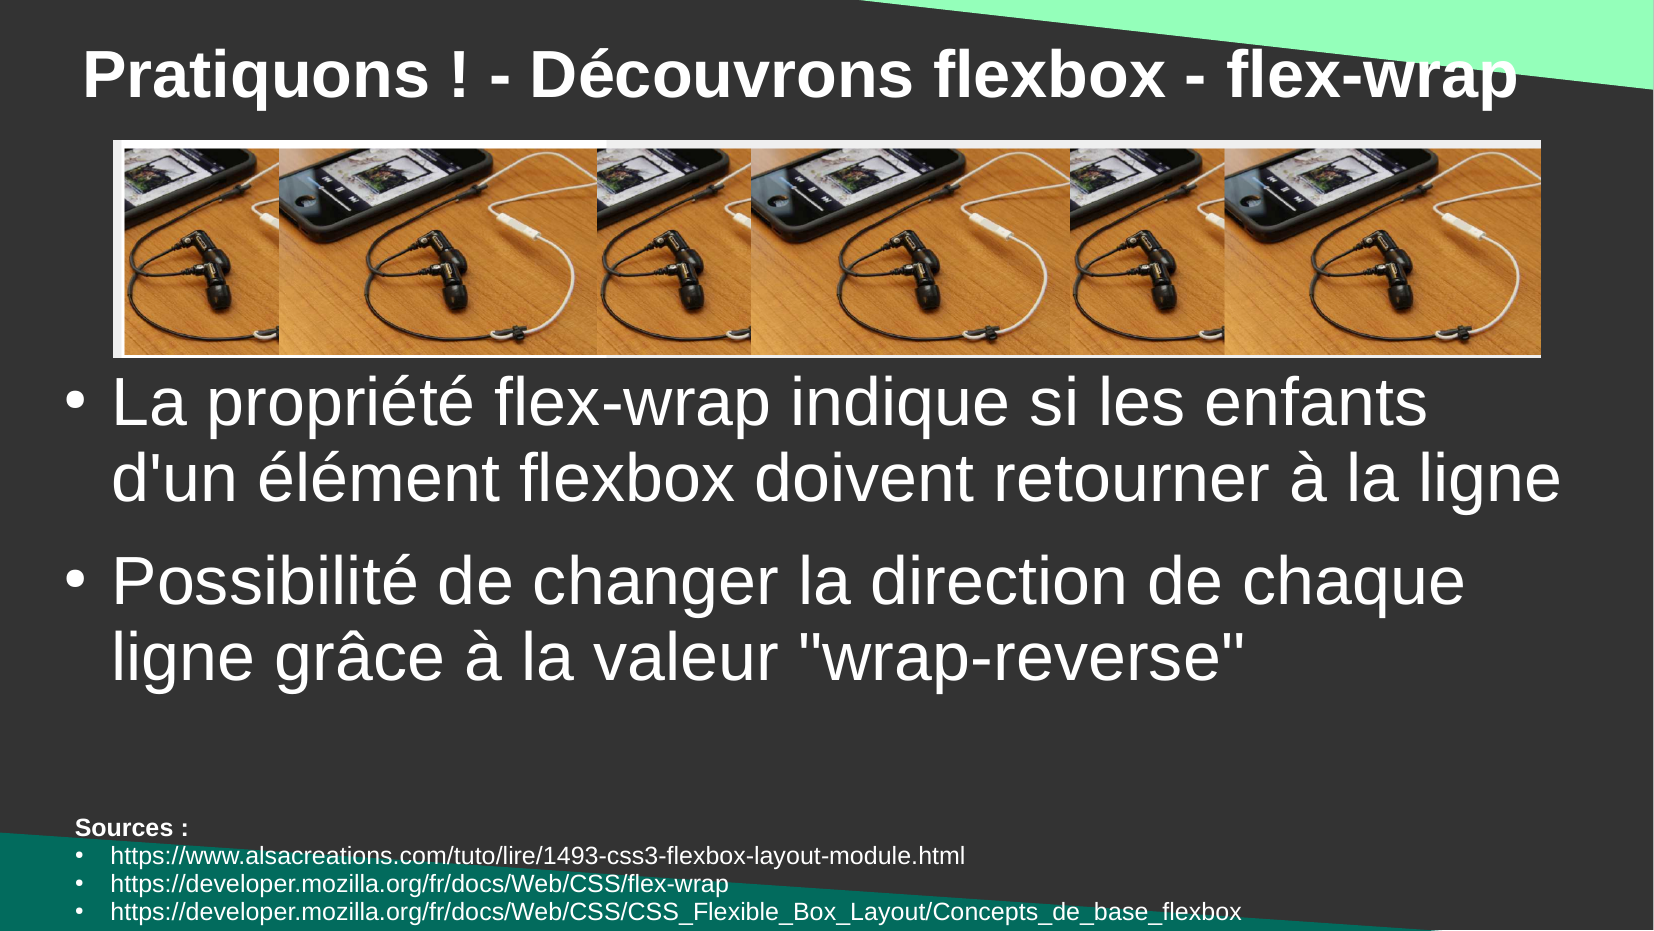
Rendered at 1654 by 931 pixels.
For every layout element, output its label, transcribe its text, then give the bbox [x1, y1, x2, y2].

text_box Sources : https://www.alsacreations.com/tuto/lire/1493-css3-flexbox-layout-module.html https://developer.mozilla.org/fr/docs/Web/CSS/flex-wrap https://developer.mozilla.org/fr/docs/Web/CSS/CSS_Flexible_Box_Layout/Concepts_de_base_flexbox [60, 806, 1546, 931]
picture [113, 140, 1541, 358]
title Pratiquons ! - Découvrons flexbox - flex-wrap [82, 37, 1630, 112]
list La propriété flex-wrap indique si les enfants d'un élément flexbox doivent retourner à la ligne Possibilité de changer la direction de chaque ligne grâce à la valeur "wrap-reverse" [47, 363, 1571, 709]
text_box [859, 0, 1654, 90]
